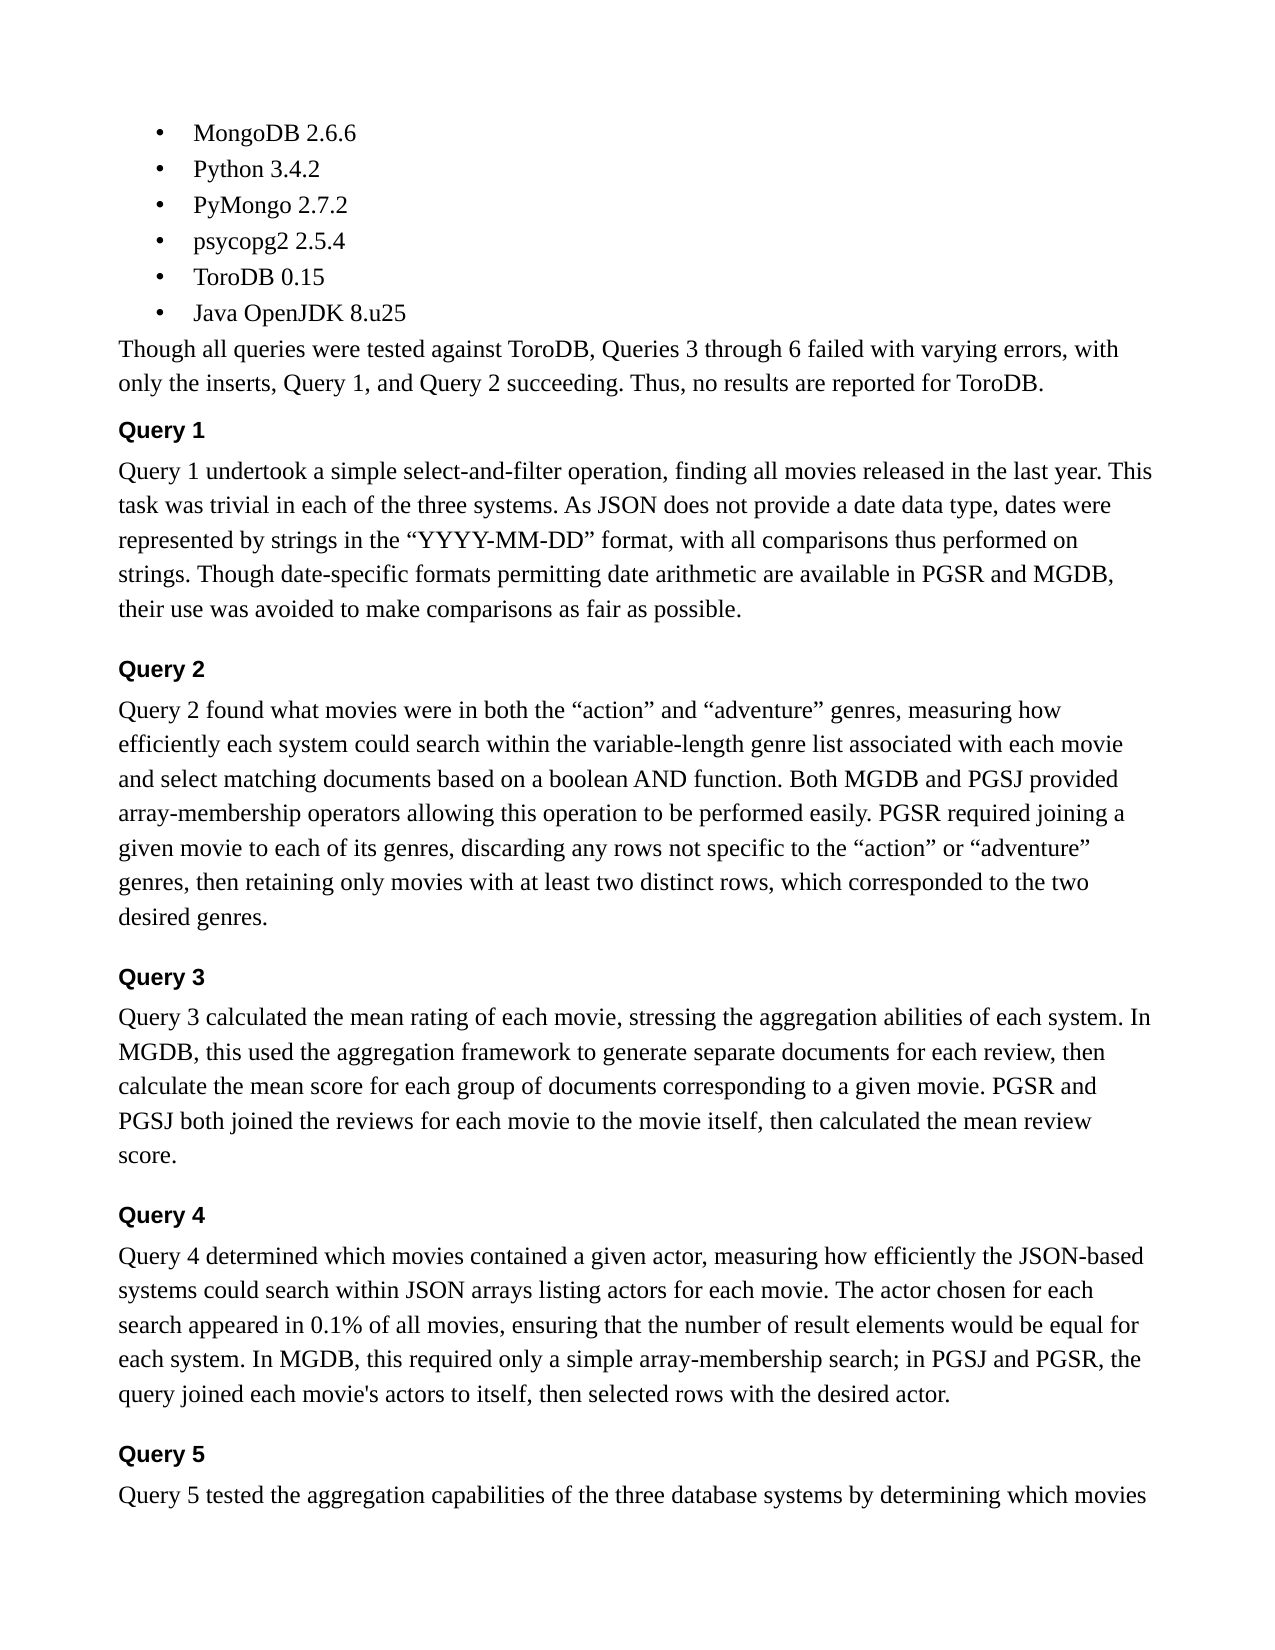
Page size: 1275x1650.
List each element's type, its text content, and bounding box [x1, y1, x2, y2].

list Java OpenJDK 8.u25 [156, 298, 1157, 327]
subtitle Query 2 [118, 655, 1157, 682]
list ToroDB 0.15 [156, 262, 1157, 291]
text Query 2 found what movies were in both the “action” and “adventure” genres, measuring how efficiently each system could search within the variable-length genre list associated with each movie and select matching documents based on a boolean AND function. Both MGDB and PGSJ provided array-membership operators allowing this operation to be performed easily. PGSR required joining a given movie to each of its genres, discarding any rows not specific to the “action” or “adventure” genres, then retaining only movies with at least two distinct rows, which corresponded to the two desired genres. [118, 695, 1157, 930]
text Query 4 determined which movies contained a given actor, measuring how efficiently the JSON-based systems could search within JSON arrays listing actors for each movie. The actor chosen for each search appeared in 0.1% of all movies, ensuring that the number of result elements would be equal for each system. In MGDB, this required only a simple array-membership search; in PGSJ and PGSR, the query joined each movie's actors to itself, then selected rows with the desired actor. [118, 1241, 1157, 1408]
text Query 1 undertook a simple select-and-filter operation, finding all movies released in the last year. This task was trivial in each of the three systems. As JSON does not provide a date data type, dates were represented by strings in the “YYYY-MM-DD” format, with all comparisons thus performed on strings. Though date-specific formats permitting date arithmetic are available in PGSR and MGDB, their use was avoided to make comparisons as fair as possible. [118, 456, 1157, 623]
text Though all queries were tested against ToroDB, Queries 3 through 6 failed with varying errors, with only the inserts, Query 1, and Query 2 succeeding. Thus, no results are reported for ToroDB. [118, 334, 1157, 397]
list psycopg2 2.5.4 [156, 226, 1157, 255]
subtitle Query 3 [118, 963, 1157, 990]
subtitle Query 1 [118, 417, 1157, 443]
text Query 3 calculated the mean rating of each movie, stressing the aggregation abilities of each system. In MGDB, this used the aggregation framework to generate separate documents for each review, then calculate the mean score for each group of documents corresponding to a given movie. PGSR and PGSJ both joined the reviews for each movie to the movie itself, then calculated the mean review score. [118, 1002, 1157, 1169]
text Query 5 tested the aggregation capabilities of the three database systems by determining which movies [118, 1480, 1157, 1509]
list PyMongo 2.7.2 [156, 190, 1157, 219]
list MongoDB 2.6.6 [156, 118, 1157, 147]
subtitle Query 4 [118, 1202, 1157, 1229]
list Python 3.4.2 [156, 154, 1157, 183]
subtitle Query 5 [118, 1441, 1157, 1467]
